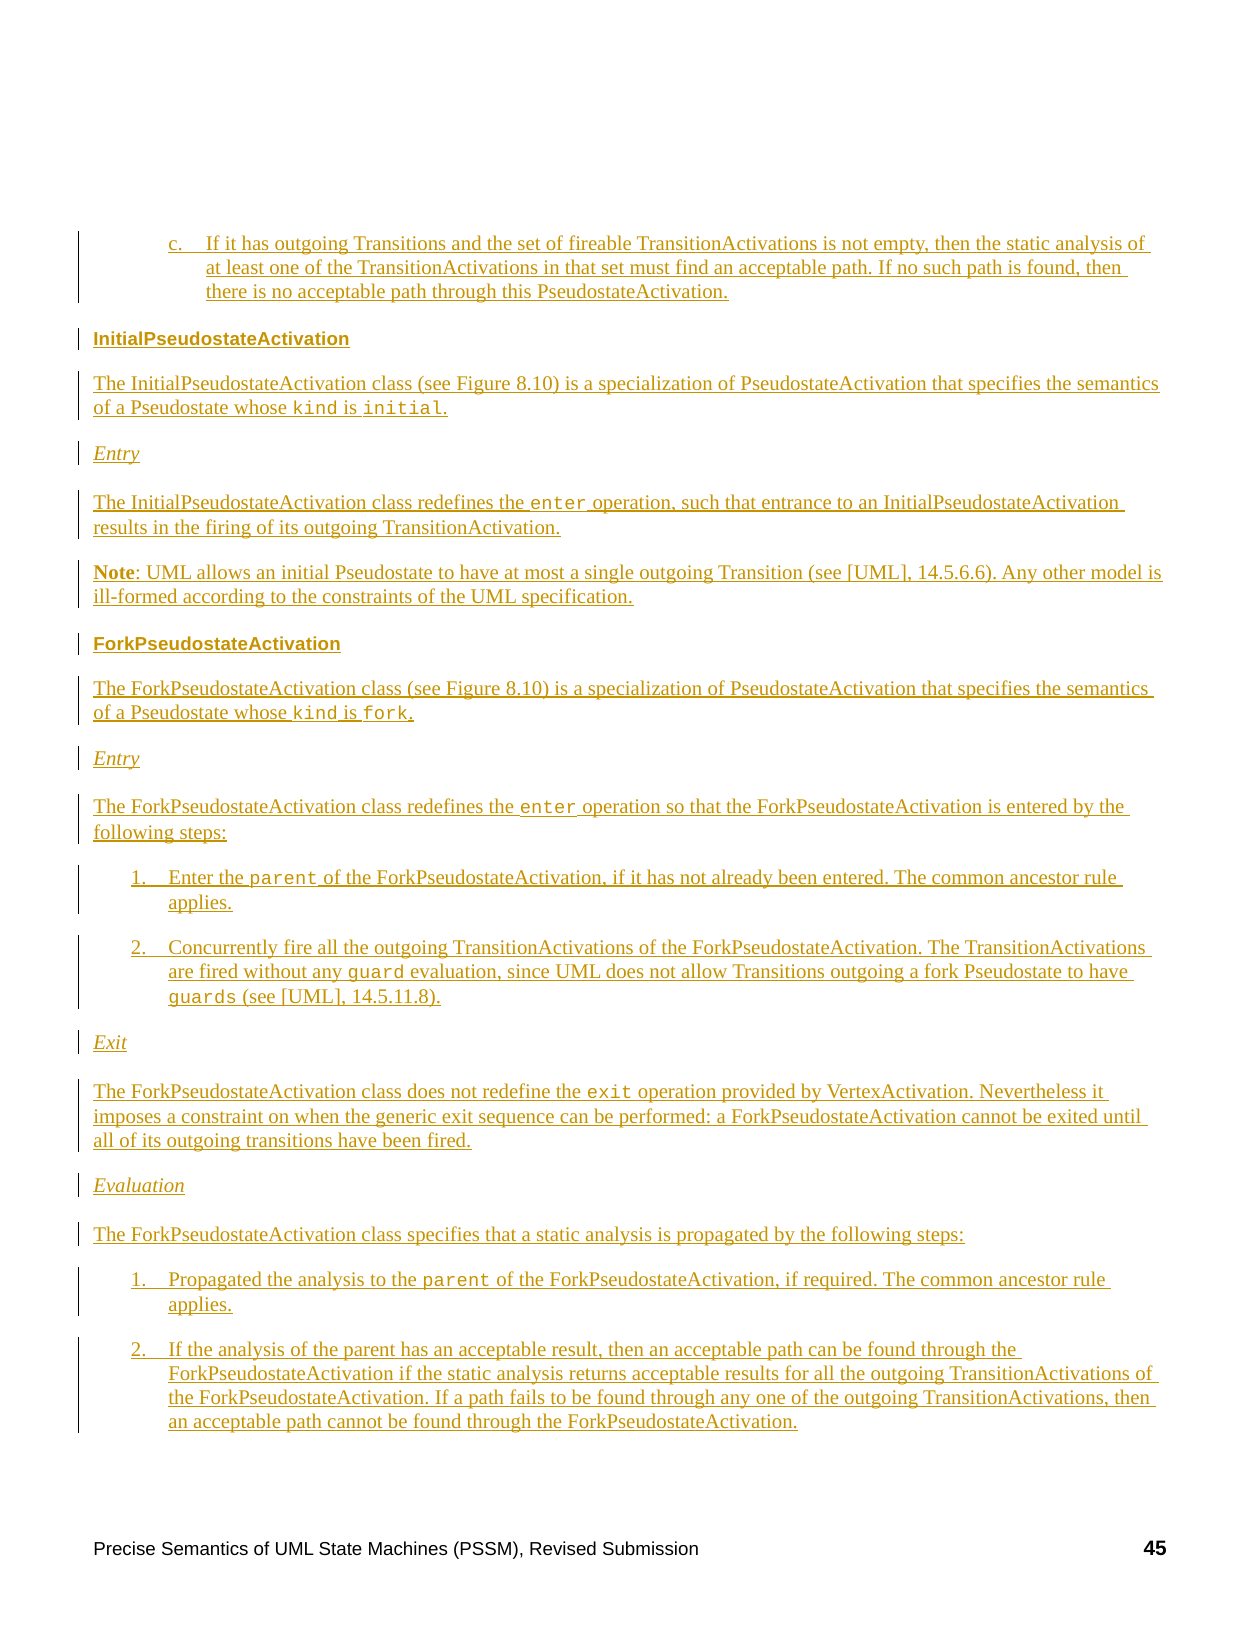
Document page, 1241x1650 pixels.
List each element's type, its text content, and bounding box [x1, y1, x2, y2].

text The InitialPseudostateActivation class (see Figure 8.10) is a specialization of PseudostateActivation that specifies the semantics of a Pseudostate whose kind is initial. [93, 371, 1164, 420]
text The ForkPseudostateActivation class does not redefine the exit operation provided by VertexActivation. Nevertheless it imposes a constraint on when the generic exit sequence can be performed: a ForkPseudostateActivation cannot be exited until all of its outgoing transitions have been fired. [93, 1079, 1164, 1152]
subtitle InitialPseudostateActivation [93, 328, 1164, 350]
text The ForkPseudostateActivation class specifies that a static analysis is propagated by the following steps: [93, 1222, 1164, 1246]
text Note: UML allows an initial Pseudostate to have at most a single outgoing Transition (see [UML], 14.5.6.6). Any other model is ill-formed according to the constraints of the UML specification. [93, 560, 1164, 608]
list Propagated the analysis to the parent of the ForkPseudostateActivation, if required. The common ancestor rule applies. [131, 1267, 1164, 1316]
subtitle Entry [93, 746, 1164, 770]
subtitle Exit [93, 1030, 1164, 1054]
list If it has outgoing Transitions and the set of fireable TransitionActivations is not empty, then the static analysis of at least one of the TransitionActivations in that set must find an acceptable path. If no such path is found, then there is no acceptable path through this PseudostateActivation. [168, 231, 1164, 303]
list Concurrently fire all the outgoing TransitionActivations of the ForkPseudostateActivation. The TransitionActivations are fired without any guard evaluation, since UML does not allow Transitions outgoing a fork Pseudostate to have guards (see [UML], 14.5.11.8). [131, 935, 1164, 1009]
list Enter the parent of the ForkPseudostateActivation, if it has not already been entered. The common ancestor rule applies. [131, 865, 1164, 914]
subtitle ForkPseudostateActivation [93, 633, 1164, 654]
text The ForkPseudostateActivation class (see Figure 8.10) is a specialization of PseudostateActivation that specifies the semantics of a Pseudostate whose kind is fork. [93, 676, 1164, 725]
list If the analysis of the parent has an acceptable result, then an acceptable path can be found through the ForkPseudostateActivation if the static analysis returns acceptable results for all the outgoing TransitionActivations of the ForkPseudostateActivation. If a path fails to be found through any one of the outgoing TransitionActivations, then an acceptable path cannot be found through the ForkPseudostateActivation. [131, 1337, 1164, 1433]
subtitle Evaluation [93, 1173, 1164, 1197]
subtitle Entry [93, 441, 1164, 465]
text The InitialPseudostateActivation class redefines the enter operation, such that entrance to an InitialPseudostateActivation results in the firing of its outgoing TransitionActivation. [93, 490, 1164, 539]
text The ForkPseudostateActivation class redefines the enter operation so that the ForkPseudostateActivation is entered by the following steps: [93, 794, 1164, 844]
